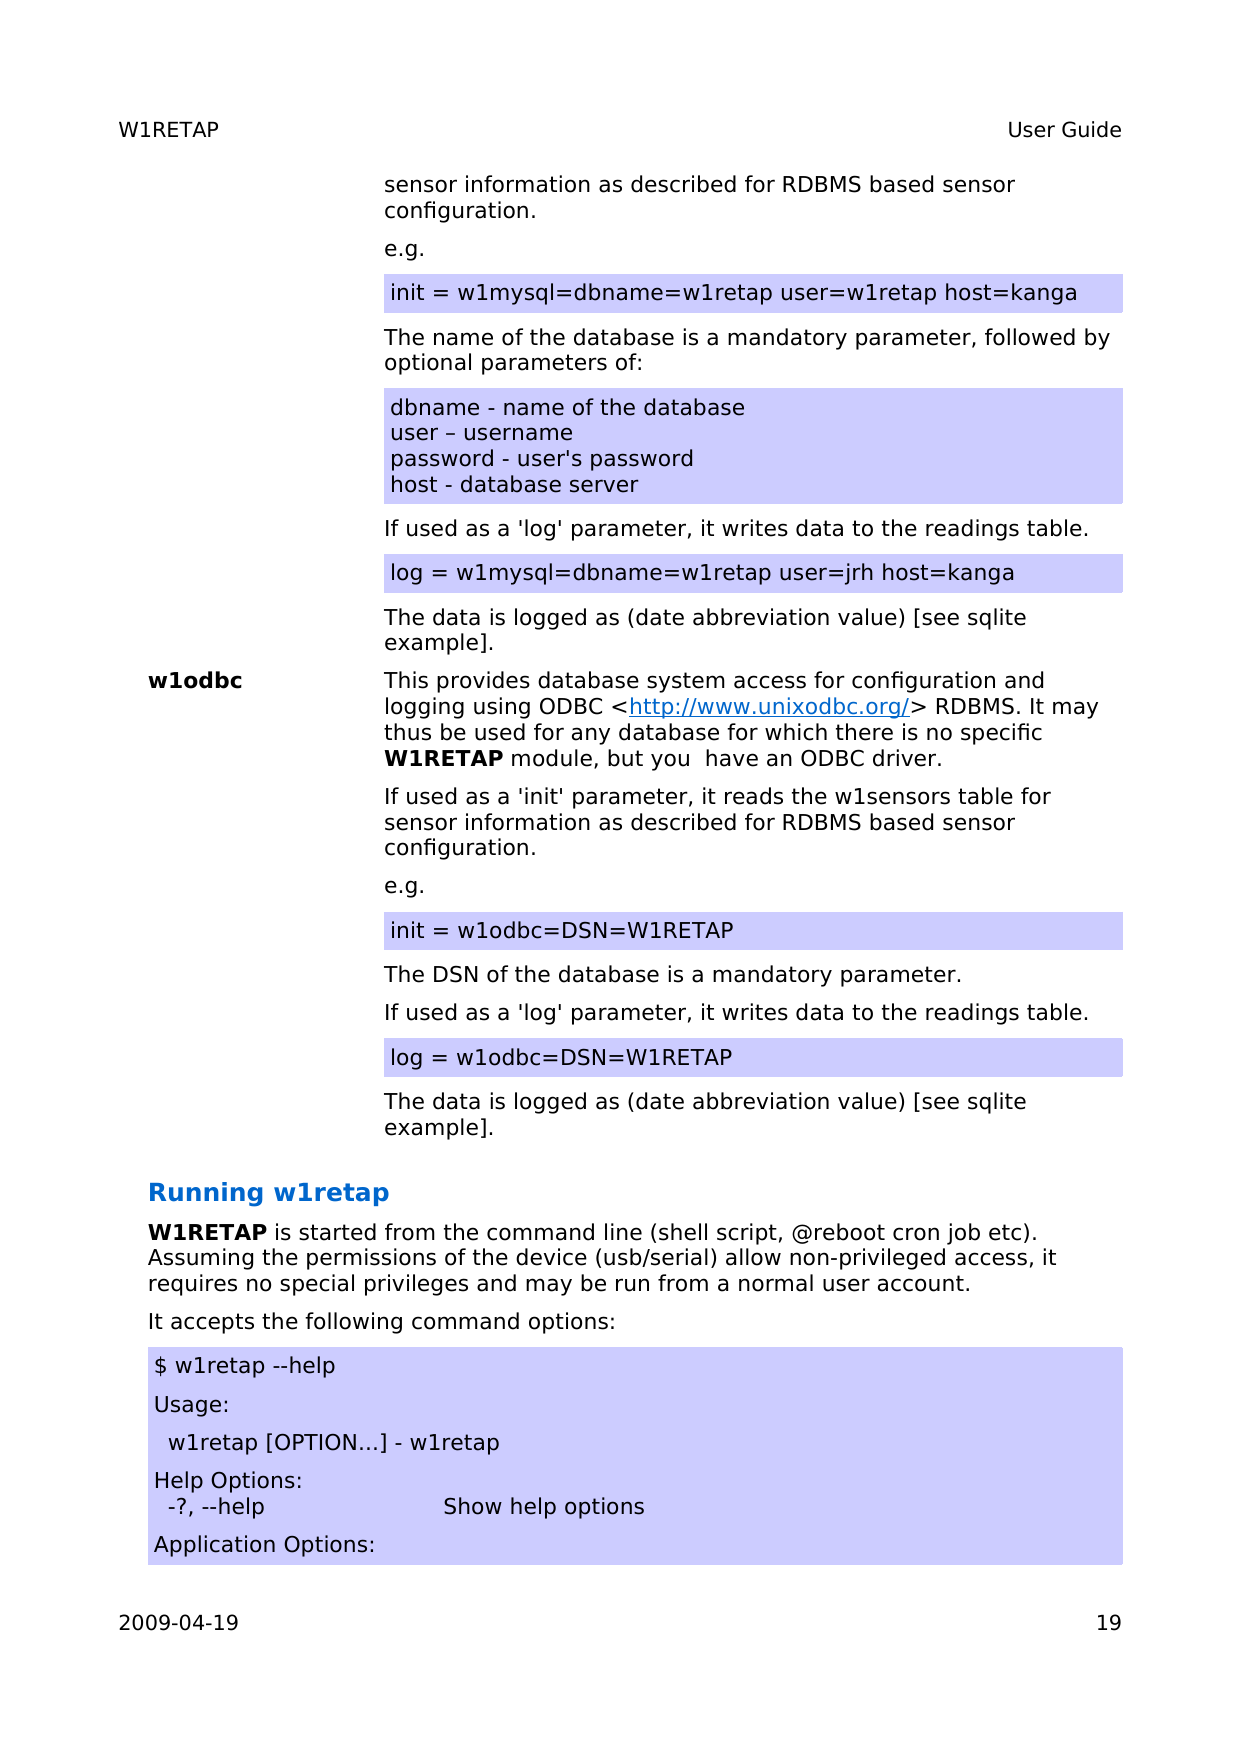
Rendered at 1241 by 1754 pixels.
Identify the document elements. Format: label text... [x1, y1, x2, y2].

text init = w1odbc=DSN=W1RETAP [385, 913, 1122, 949]
text init = w1mysql=dbname=w1retap user=w1retap host=kanga [385, 275, 1122, 312]
subtitle Running w1retap [148, 1178, 1122, 1207]
text W1RETAP is started from the command line (shell script, @reboot cron job etc). Assuming the permissions of the device (usb/serial) allow non-privileged access, it requires no special privileges and may be run from a normal user account. [148, 1219, 1122, 1297]
text It accepts the following command options: [148, 1309, 1122, 1335]
list w1odbc This provides database system access for configuration and logging using ODBC <http://www.unixodbc.org/> RDBMS. It may thus be used for any database for which there is no specific W1RETAP module, but you have an ODBC driver. [148, 668, 1122, 771]
list The data is logged as (date abbreviation value) [see sqlite example]. [148, 1089, 1122, 1140]
text Usage: [149, 1386, 1122, 1417]
list If used as a 'log' parameter, it writes data to the readings table. [148, 1000, 1122, 1026]
text Application Options: [149, 1526, 1122, 1564]
list The data is logged as (date abbreviation value) [see sqlite example]. [148, 604, 1122, 656]
text dbname - name of the database user – username password - user's password host - database server [385, 389, 1122, 503]
text log = w1mysql=dbname=w1retap user=jrh host=kanga [385, 555, 1122, 592]
list sensor information as described for RDBMS based sensor configuration. [148, 172, 1122, 223]
list e.g. [148, 236, 1122, 262]
text $ w1retap --help [149, 1349, 1122, 1379]
list The DSN of the database is a mandatory parameter. [148, 962, 1122, 988]
text w1retap [OPTION...] - w1retap [149, 1424, 1122, 1456]
text Help Options: -?, --help Show help options [149, 1462, 1122, 1519]
list If used as a 'log' parameter, it writes data to the readings table. [148, 516, 1122, 542]
list The name of the database is a mandatory parameter, followed by optional parameters of: [148, 324, 1122, 376]
list e.g. [148, 873, 1122, 899]
list If used as a 'init' parameter, it reads the w1sensors table for sensor information as described for RDBMS based sensor configuration. [148, 784, 1122, 861]
text log = w1odbc=DSN=W1RETAP [385, 1040, 1122, 1076]
